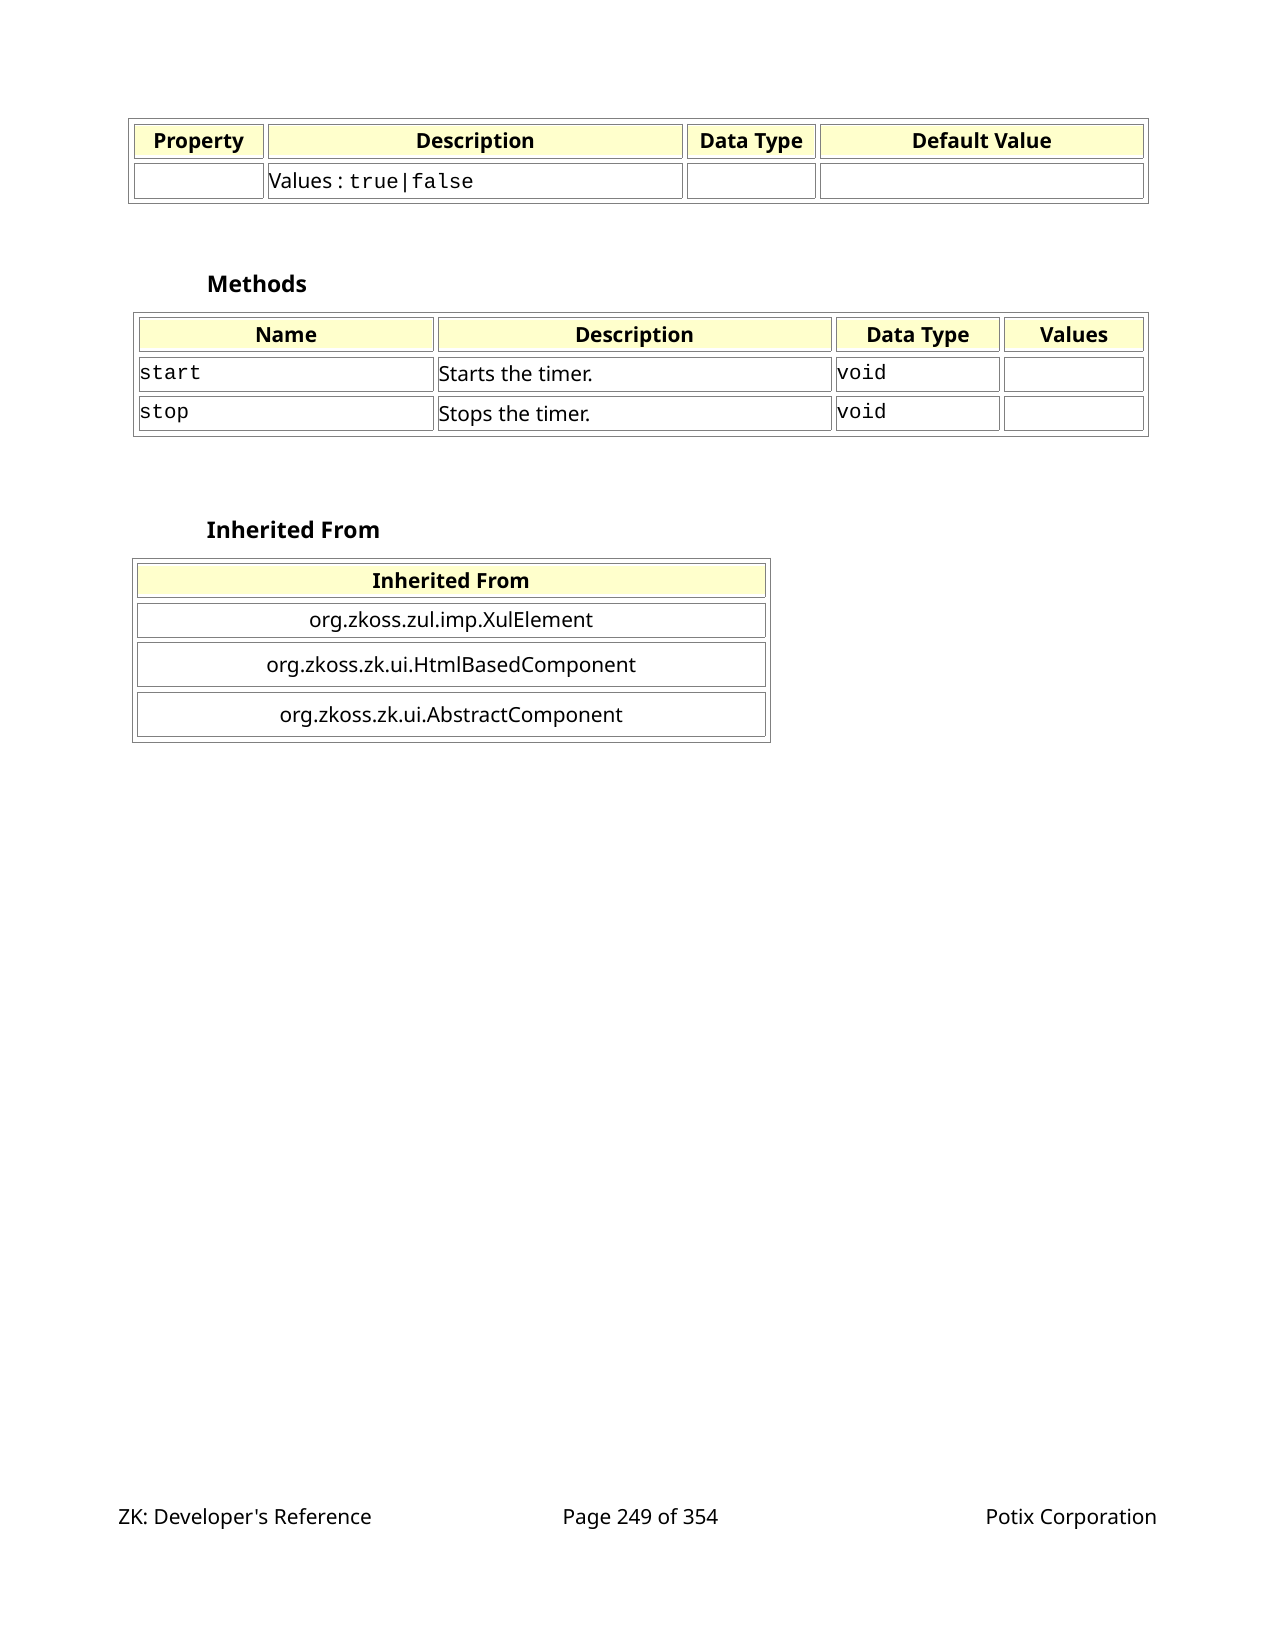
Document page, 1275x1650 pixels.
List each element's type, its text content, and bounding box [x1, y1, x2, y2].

table_header Inherited From [134, 559, 768, 597]
table_cell Starts the timer. [435, 351, 833, 391]
table_cell Values : true|false [266, 158, 685, 197]
table_cell void [834, 391, 1002, 430]
table_cell [1005, 397, 1143, 430]
table_cell org.zkoss.zk.ui.HtmlBasedComponent [134, 637, 768, 686]
table_header Description [266, 119, 685, 158]
table_header Default Value [818, 119, 1146, 158]
table_cell [1002, 391, 1146, 430]
table_cell [131, 158, 266, 197]
table_cell stop [136, 391, 435, 430]
table_cell [1005, 358, 1143, 391]
table_cell Stops the timer. [435, 391, 833, 430]
table_cell [1002, 351, 1146, 391]
subtitle Inherited From [207, 514, 1157, 545]
table_header Data Type [685, 119, 817, 158]
table_cell org.zkoss.zul.imp.XulElement [134, 597, 768, 637]
table_cell org.zkoss.zk.ui.AbstractComponent [134, 686, 768, 736]
table_cell [818, 158, 1146, 197]
table_header Property [131, 119, 266, 158]
table_header Description [435, 313, 833, 351]
table_cell [685, 158, 817, 197]
table_cell void [834, 351, 1002, 391]
table_header Data Type [834, 313, 1002, 351]
table_header Name [136, 313, 435, 351]
table_header Values [1002, 313, 1146, 351]
subtitle Methods [207, 268, 1157, 299]
table_cell start [136, 351, 435, 391]
